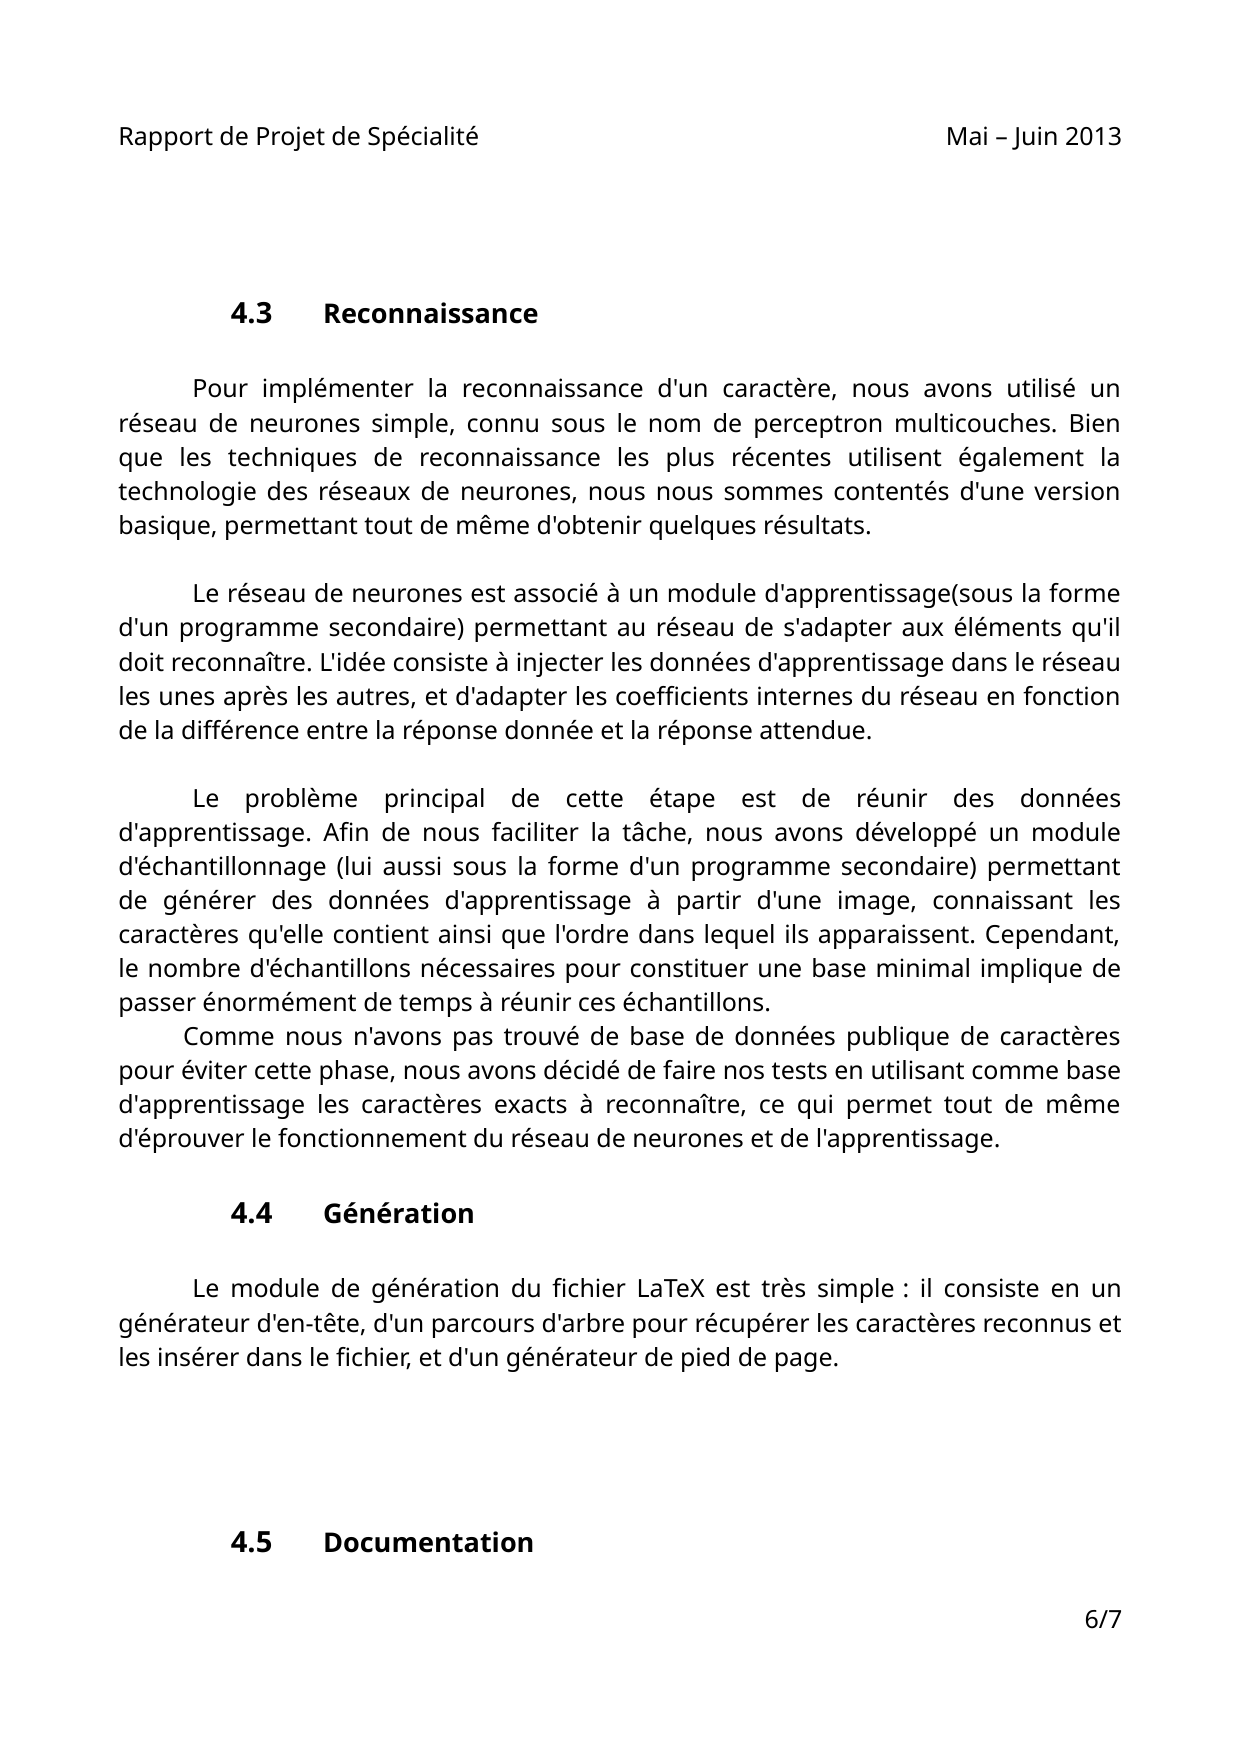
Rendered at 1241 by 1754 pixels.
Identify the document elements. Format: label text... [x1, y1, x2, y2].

list Génération [231, 1192, 1122, 1232]
text Le module de génération du fichier LaTeX est très simple : il consiste en un générateur d'en-tête, d'un parcours d'arbre pour récupérer les caractères reconnus et les insérer dans le fichier, et d'un générateur de pied de page. [118, 1268, 1122, 1373]
text Le problème principal de cette étape est de réunir des données d'apprentissage. Afin de nous faciliter la tâche, nous avons développé un module d'échantillonnage (lui aussi sous la forme d'un programme secondaire) permettant de générer des données d'apprentissage à partir d'une image, connaissant les caractères qu'elle contient ainsi que l'ordre dans lequel ils apparaissent. Cependant, le nombre d'échantillons nécessaires pour constituer une base minimal implique de passer énormément de temps à réunir ces échantillons. [118, 780, 1122, 1019]
list Reconnaissance [231, 292, 1122, 332]
list Documentation [231, 1521, 1122, 1561]
text Comme nous n'avons pas trouvé de base de données publique de caractères pour éviter cette phase, nous avons décidé de faire nos tests en utilisant comme base d'apprentissage les caractères exacts à reconnaître, ce qui permet tout de même d'éprouver le fonctionnement du réseau de neurones et de l'apprentissage. [118, 1019, 1122, 1155]
text Le réseau de neurones est associé à un module d'apprentissage(sous la forme d'un programme secondaire) permettant au réseau de s'adapter aux éléments qu'il doit reconnaître. L'idée consiste à injecter les données d'apprentissage dans le réseau les unes après les autres, et d'adapter les coefficients internes du réseau en fonction de la différence entre la réponse donnée et la réponse attendue. [118, 576, 1122, 746]
text Pour implémenter la reconnaissance d'un caractère, nous avons utilisé un réseau de neurones simple, connu sous le nom de perceptron multicouches. Bien que les techniques de reconnaissance les plus récentes utilisent également la technologie des réseaux de neurones, nous nous sommes contentés d'une version basique, permettant tout de même d'obtenir quelques résultats. [118, 369, 1122, 542]
